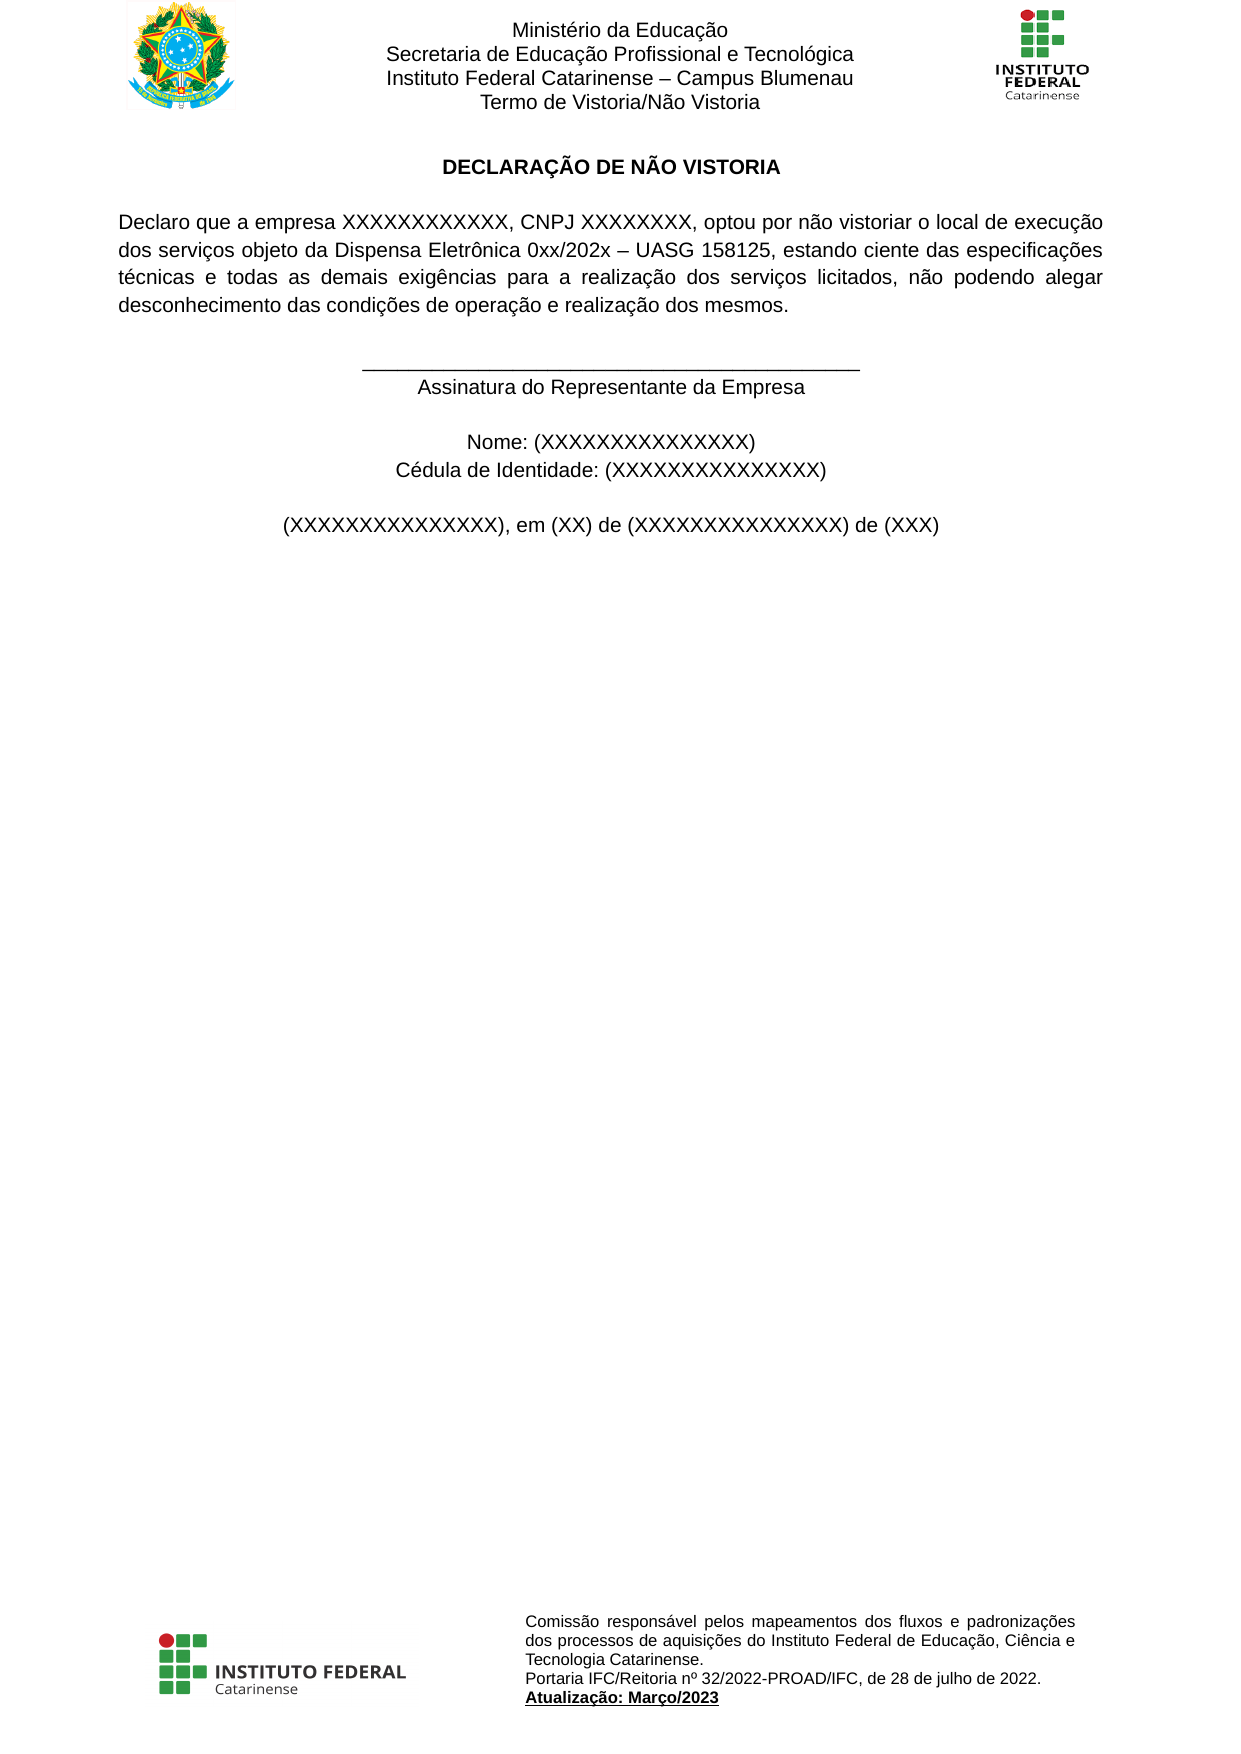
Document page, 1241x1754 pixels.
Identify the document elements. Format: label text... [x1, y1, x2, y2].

picture [145, 1621, 420, 1707]
picture [128, 2, 235, 109]
text Cédula de Identidade: (XXXXXXXXXXXXXXX) [118, 457, 1104, 481]
text DECLARAÇÃO DE NÃO VISTORIA [118, 155, 1104, 179]
text Declaro que a empresa XXXXXXXXXXXX, CNPJ XXXXXXXX, optou por não vistoriar o local de execução dos serviços objeto da Dispensa Eletrônica 0xx/202x – UASG 158125, estando ciente das especificações técnicas e todas as demais exigências para a realização dos serviços licitados, não podendo alegar desconhecimento das condições de operação e realização dos mesmos. [118, 210, 1104, 316]
text Nome: (XXXXXXXXXXXXXXX) [118, 430, 1104, 454]
text ___________________________________________ [118, 347, 1104, 371]
picture [984, 0, 1102, 109]
picture [146, 87, 166, 105]
text Assinatura do Representante da Empresa [118, 375, 1104, 399]
picture [203, 88, 213, 95]
picture [128, 83, 166, 109]
picture [171, 97, 191, 109]
text (XXXXXXXXXXXXXXX), em (XX) de (XXXXXXXXXXXXXXX) de (XXX) [118, 512, 1104, 536]
